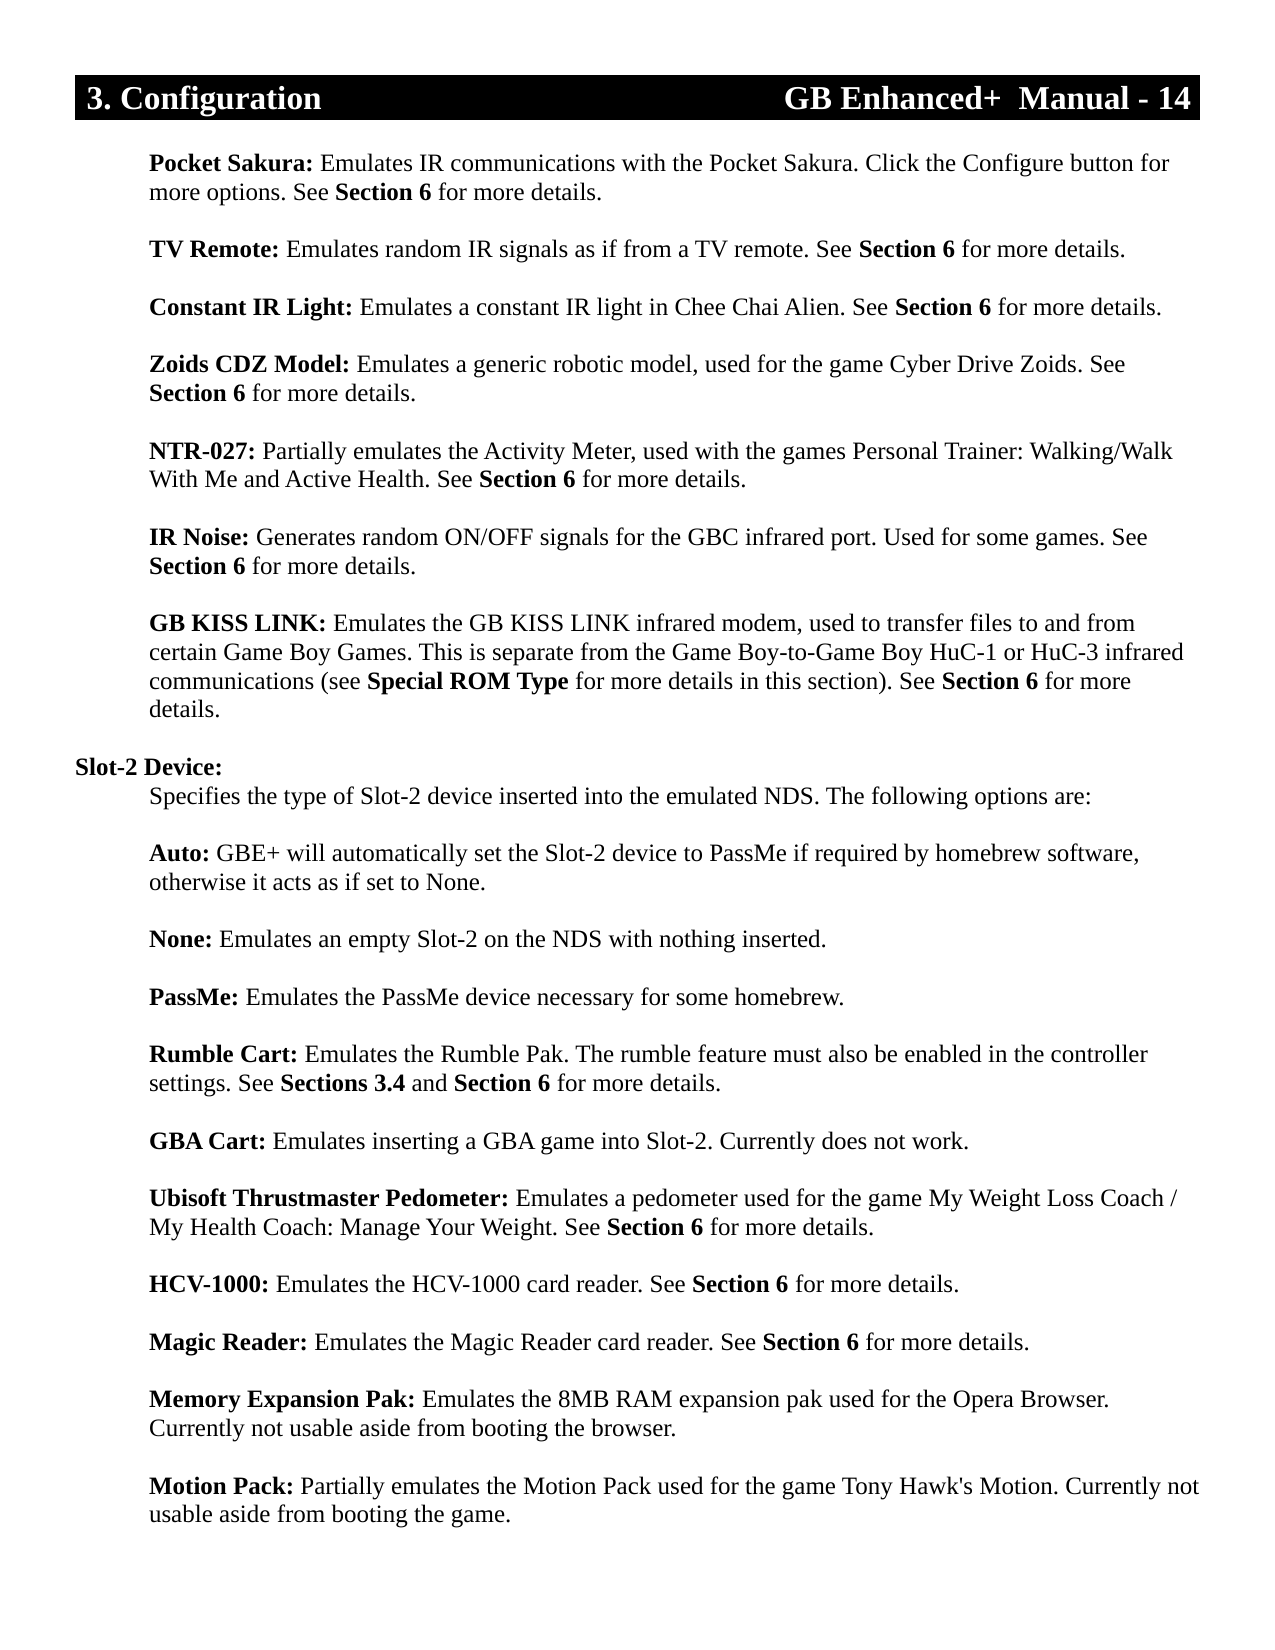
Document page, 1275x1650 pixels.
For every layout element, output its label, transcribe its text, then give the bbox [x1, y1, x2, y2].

text Rumble Cart: Emulates the Rumble Pak. The rumble feature must also be enabled in the controller settings. See Sections 3.4 and Section 6 for more details. [75, 1039, 1200, 1097]
text Specifies the type of Slot-2 device inserted into the emulated NDS. The following options are: [75, 781, 1200, 809]
text GBA Cart: Emulates inserting a GBA game into Slot-2. Currently does not work. [75, 1126, 1200, 1154]
text IR Noise: Generates random ON/OFF signals for the GBC infrared port. Used for some games. See Section 6 for more details. [75, 522, 1200, 579]
text Magic Reader: Emulates the Magic Reader card reader. See Section 6 for more details. [75, 1327, 1200, 1356]
text Auto: GBE+ will automatically set the Slot-2 device to PassMe if required by homebrew software, otherwise it acts as if set to None. [75, 838, 1200, 896]
text Ubisoft Thrustmaster Pedometer: Emulates a pedometer used for the game My Weight Loss Coach / My Health Coach: Manage Your Weight. See Section 6 for more details. [75, 1183, 1200, 1241]
text None: Emulates an empty Slot-2 on the NDS with nothing inserted. [75, 924, 1200, 953]
text 3. Configuration GB Enhanced+ Manual - 14 [75, 75, 1200, 119]
text GB KISS LINK: Emulates the GB KISS LINK infrared modem, used to transfer files to and from certain Game Boy Games. This is separate from the Game Boy-to-Game Boy HuC-1 or HuC-3 infrared communications (see Special ROM Type for more details in this section). See Section 6 for more details. [75, 608, 1200, 723]
text HCV-1000: Emulates the HCV-1000 card reader. See Section 6 for more details. [75, 1269, 1200, 1298]
text Constant IR Light: Emulates a constant IR light in Chee Chai Alien. See Section 6 for more details. [75, 292, 1200, 321]
text Motion Pack: Partially emulates the Motion Pack used for the game Tony Hawk's Motion. Currently not usable aside from booting the game. [75, 1471, 1200, 1528]
text PassMe: Emulates the PassMe device necessary for some homebrew. [75, 982, 1200, 1011]
text Zoids CDZ Model: Emulates a generic robotic model, used for the game Cyber Drive Zoids. See Section 6 for more details. [75, 349, 1200, 407]
text Pocket Sakura: Emulates IR communications with the Pocket Sakura. Click the Configure button for more options. See Section 6 for more details. [75, 148, 1200, 206]
text TV Remote: Emulates random IR signals as if from a TV remote. See Section 6 for more details. [75, 234, 1200, 263]
text Slot-2 Device: [75, 752, 1200, 781]
text Memory Expansion Pak: Emulates the 8MB RAM expansion pak used for the Opera Browser. Currently not usable aside from booting the browser. [75, 1384, 1200, 1442]
text NTR-027: Partially emulates the Activity Meter, used with the games Personal Trainer: Walking/Walk With Me and Active Health. See Section 6 for more details. [75, 436, 1200, 493]
